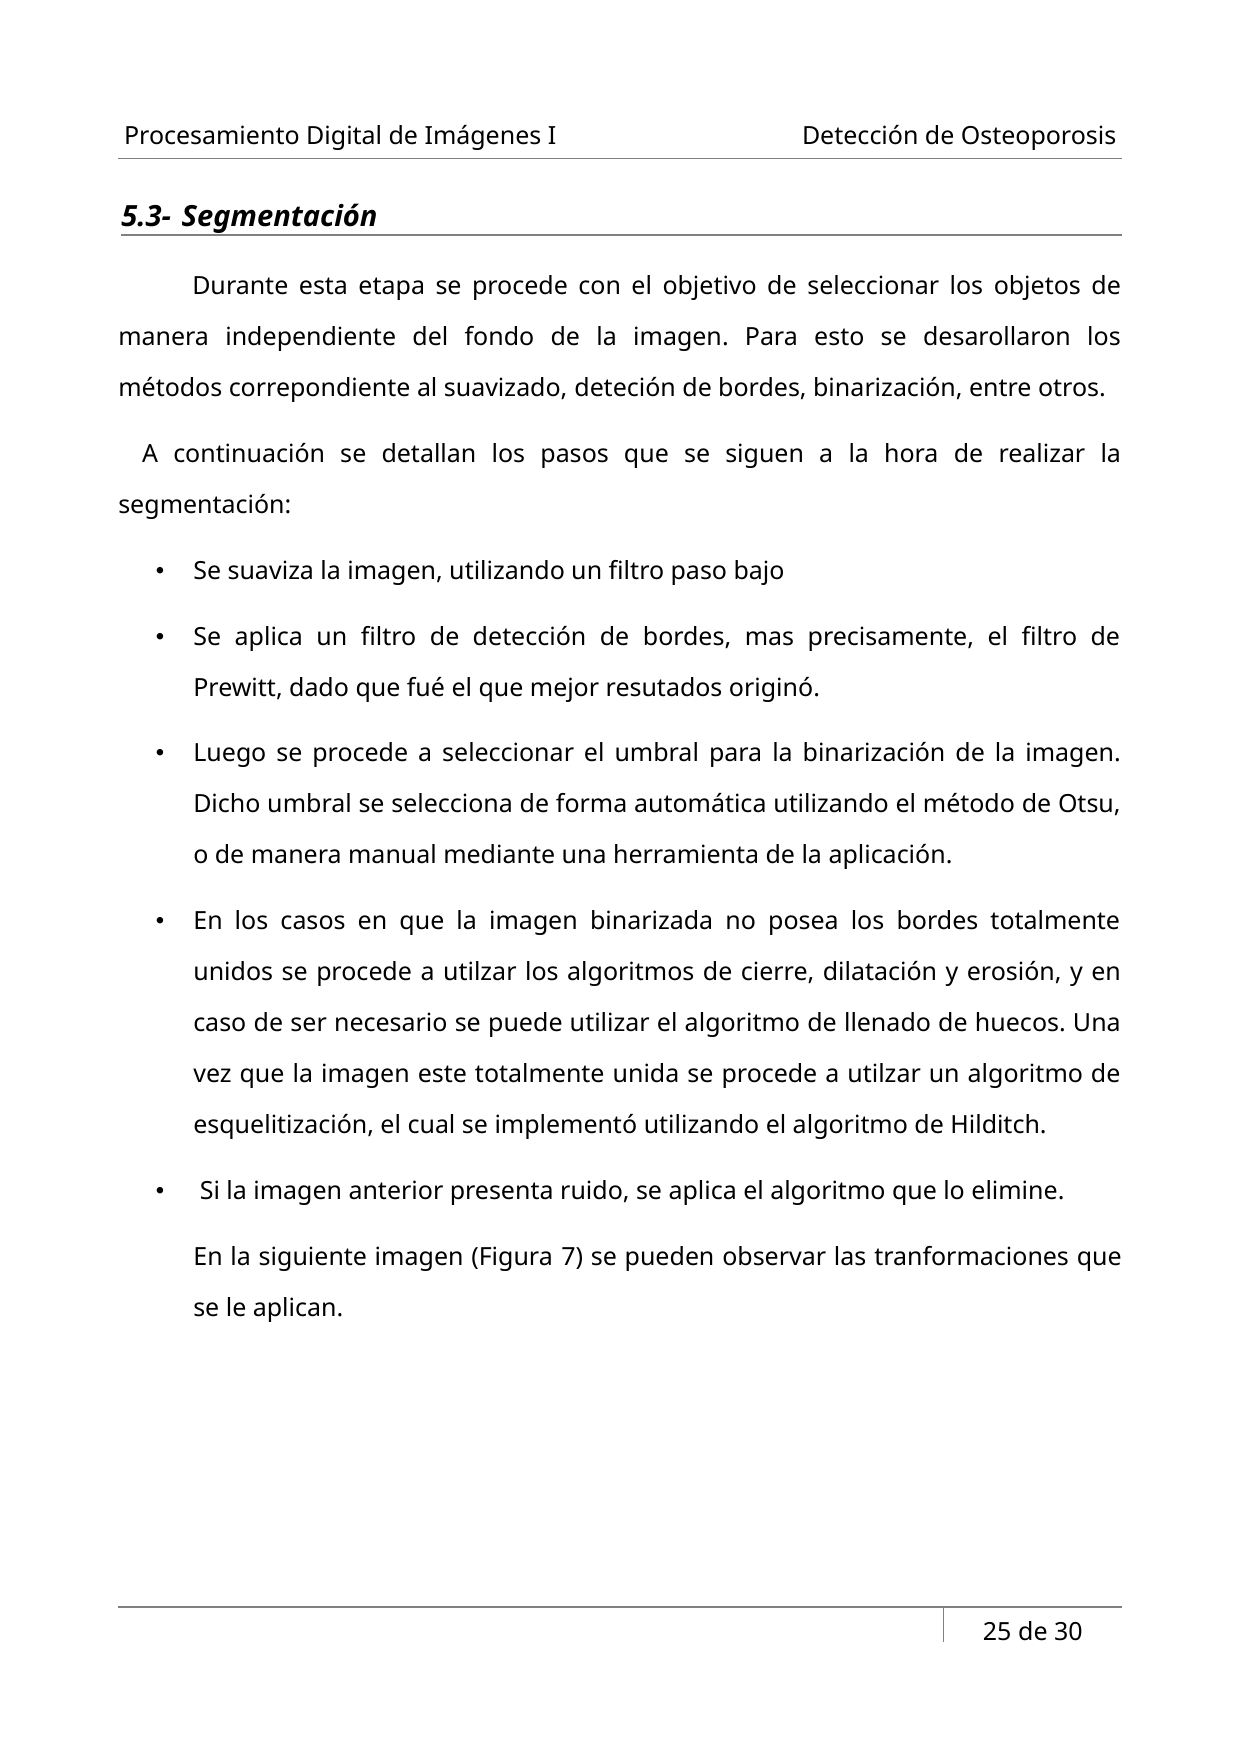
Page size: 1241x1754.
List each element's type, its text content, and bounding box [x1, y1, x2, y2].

text A continuación se detallan los pasos que se siguen a la hora de realizar la segmentación: [118, 436, 1122, 521]
list En los casos en que la imagen binarizada no posea los bordes totalmente unidos se procede a utilzar los algoritmos de cierre, dilatación y erosión, y en caso de ser necesario se puede utilizar el algoritmo de llenado de huecos. Una vez que la imagen este totalmente unida se procede a utilzar un algoritmo de esquelitización, el cual se implementó utilizando el algoritmo de Hilditch. [156, 903, 1122, 1141]
list Se aplica un filtro de detección de bordes, mas precisamente, el filtro de Prewitt, dado que fué el que mejor resutados originó. [156, 618, 1122, 703]
list Se suaviza la imagen, utilizando un filtro paso bajo [156, 553, 1122, 587]
text Durante esta etapa se procede con el objetivo de seleccionar los objetos de manera independiente del fondo de la imagen. Para esto se desarollaron los métodos correpondiente al suavizado, deteción de bordes, binarización, entre otros. [118, 268, 1122, 404]
subtitle Segmentación [121, 195, 1122, 234]
list En la siguiente imagen (Figura 7) se pueden observar las tranformaciones que se le aplican. [156, 1238, 1122, 1324]
list Si la imagen anterior presenta ruido, se aplica el algoritmo que lo elimine. [156, 1173, 1122, 1207]
list Luego se procede a seleccionar el umbral para la binarización de la imagen. Dicho umbral se selecciona de forma automática utilizando el método de Otsu, o de manera manual mediante una herramienta de la aplicación. [156, 735, 1122, 871]
